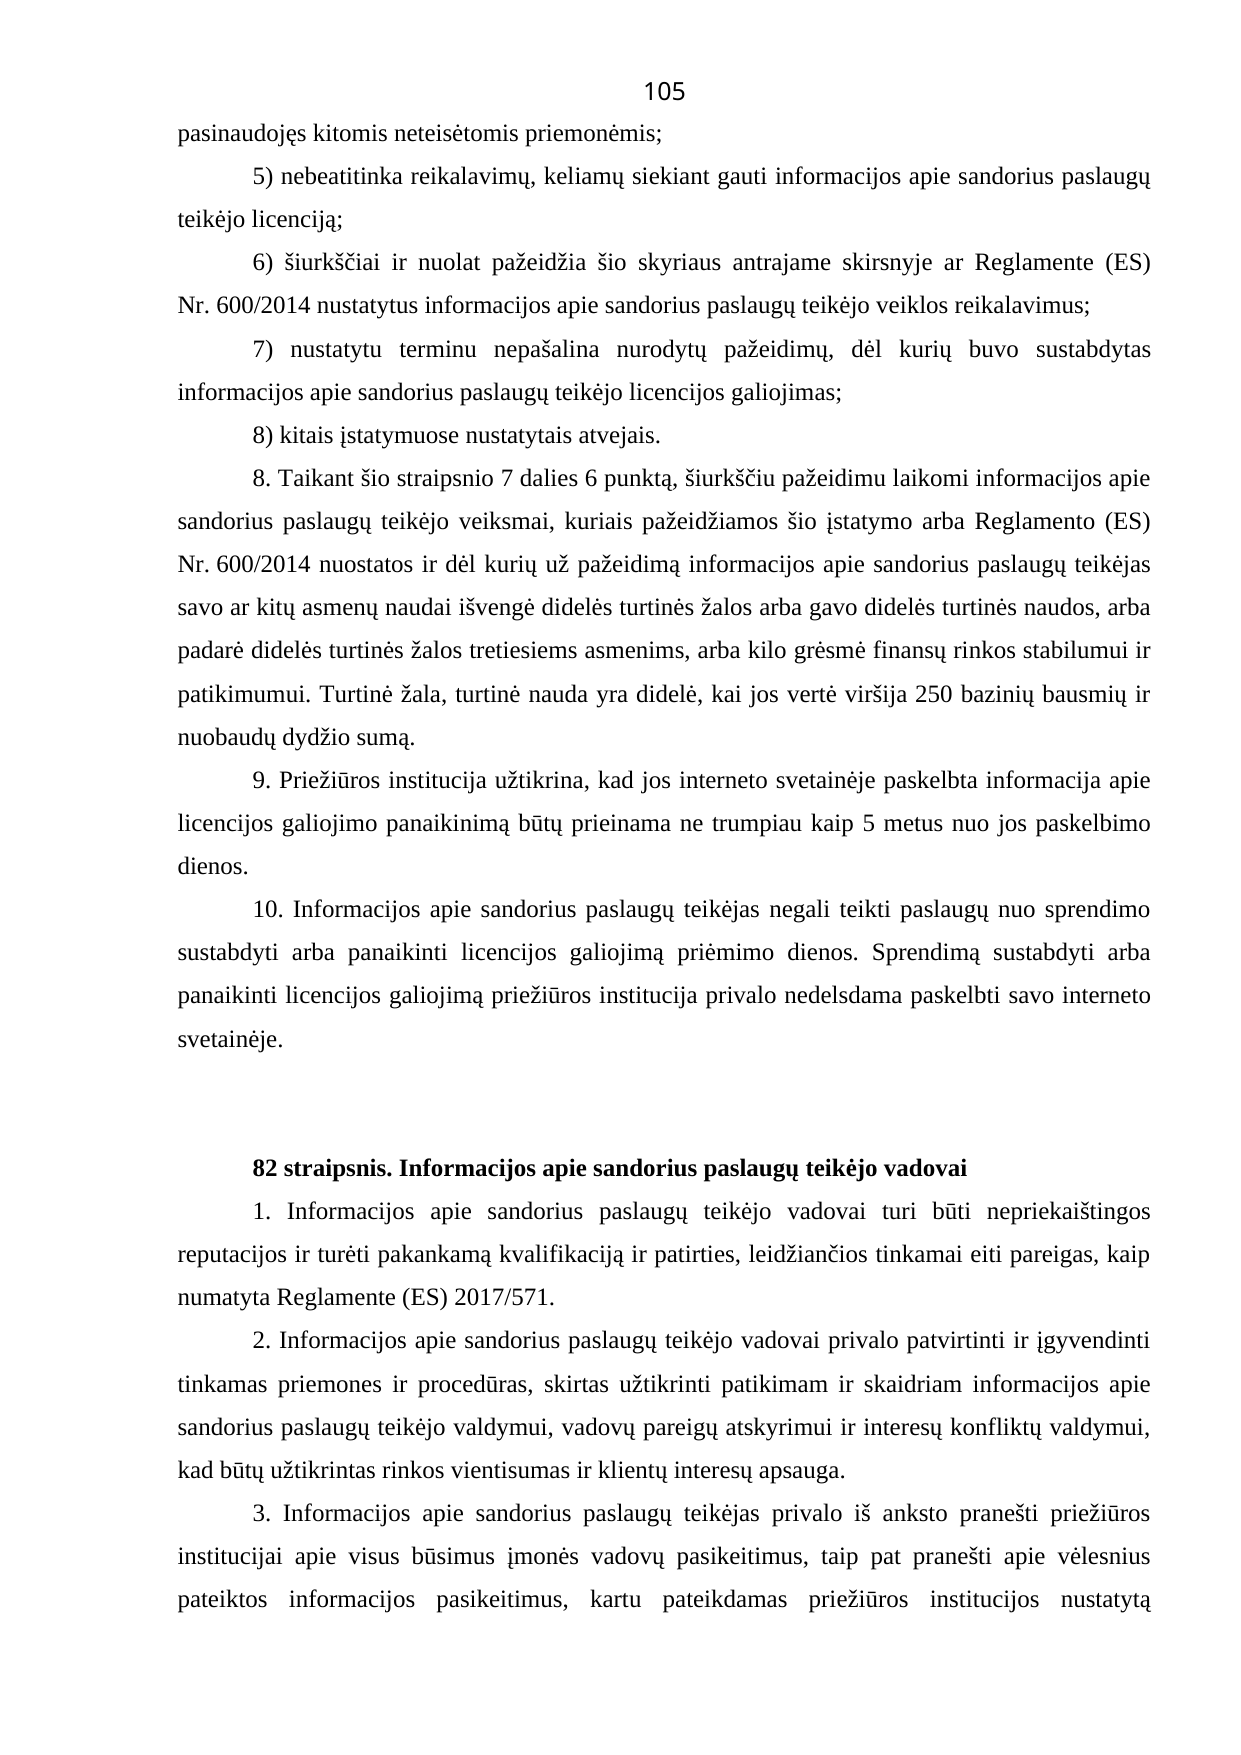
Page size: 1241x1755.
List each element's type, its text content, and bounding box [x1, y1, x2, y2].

text 1. Informacijos apie sandorius paslaugų teikėjo vadovai turi būti nepriekaištingos reputacijos ir turėti pakankamą kvalifikaciją ir patirties, leidžiančios tinkamai eiti pareigas, kaip numatyta Reglamente (ES) 2017/571. [177, 1196, 1152, 1311]
text pasinaudojęs kitomis neteisėtomis priemonėmis; [177, 118, 1152, 147]
text 8. Taikant šio straipsnio 7 dalies 6 punktą, šiurkščiu pažeidimu laikomi informacijos apie sandorius paslaugų teikėjo veiksmai, kuriais pažeidžiamos šio įstatymo arba Reglamento (ES) Nr. 600/2014 nuostatos ir dėl kurių už pažeidimą informacijos apie sandorius paslaugų teikėjas savo ar kitų asmenų naudai išvengė didelės turtinės žalos arba gavo didelės turtinės naudos, arba padarė didelės turtinės žalos tretiesiems asmenims, arba kilo grėsmė finansų rinkos stabilumui ir patikimumui. Turtinė žala, turtinė nauda yra didelė, kai jos vertė viršija 250 bazinių bausmių ir nuobaudų dydžio sumą. [177, 463, 1152, 751]
text 3. Informacijos apie sandorius paslaugų teikėjas privalo iš anksto pranešti priežiūros institucijai apie visus būsimus įmonės vadovų pasikeitimus, taip pat pranešti apie vėlesnius pateiktos informacijos pasikeitimus, kartu pateikdamas priežiūros institucijos nustatytą [177, 1498, 1152, 1613]
text 9. Priežiūros institucija užtikrina, kad jos interneto svetainėje paskelbta informacija apie licencijos galiojimo panaikinimą būtų prieinama ne trumpiau kaip 5 metus nuo jos paskelbimo dienos. [177, 765, 1152, 880]
text 8) kitais įstatymuose nustatytais atvejais. [177, 420, 1152, 449]
text 10. Informacijos apie sandorius paslaugų teikėjas negali teikti paslaugų nuo sprendimo sustabdyti arba panaikinti licencijos galiojimą priėmimo dienos. Sprendimą sustabdyti arba panaikinti licencijos galiojimą priežiūros institucija privalo nedelsdama paskelbti savo interneto svetainėje. [177, 894, 1152, 1052]
text 82 straipsnis. Informacijos apie sandorius paslaugų teikėjo vadovai [177, 1153, 1152, 1182]
text 7) nustatytu terminu nepašalina nurodytų pažeidimų, dėl kurių buvo sustabdytas informacijos apie sandorius paslaugų teikėjo licencijos galiojimas; [177, 334, 1152, 406]
text 5) nebeatitinka reikalavimų, keliamų siekiant gauti informacijos apie sandorius paslaugų teikėjo licenciją; [177, 161, 1152, 233]
text 6) šiurkščiai ir nuolat pažeidžia šio skyriaus antrajame skirsnyje ar Reglamente (ES) Nr. 600/2014 nustatytus informacijos apie sandorius paslaugų teikėjo veiklos reikalavimus; [177, 247, 1152, 319]
text 2. Informacijos apie sandorius paslaugų teikėjo vadovai privalo patvirtinti ir įgyvendinti tinkamas priemones ir procedūras, skirtas užtikrinti patikimam ir skaidriam informacijos apie sandorius paslaugų teikėjo valdymui, vadovų pareigų atskyrimui ir interesų konfliktų valdymui, kad būtų užtikrintas rinkos vientisumas ir klientų interesų apsauga. [177, 1326, 1152, 1484]
